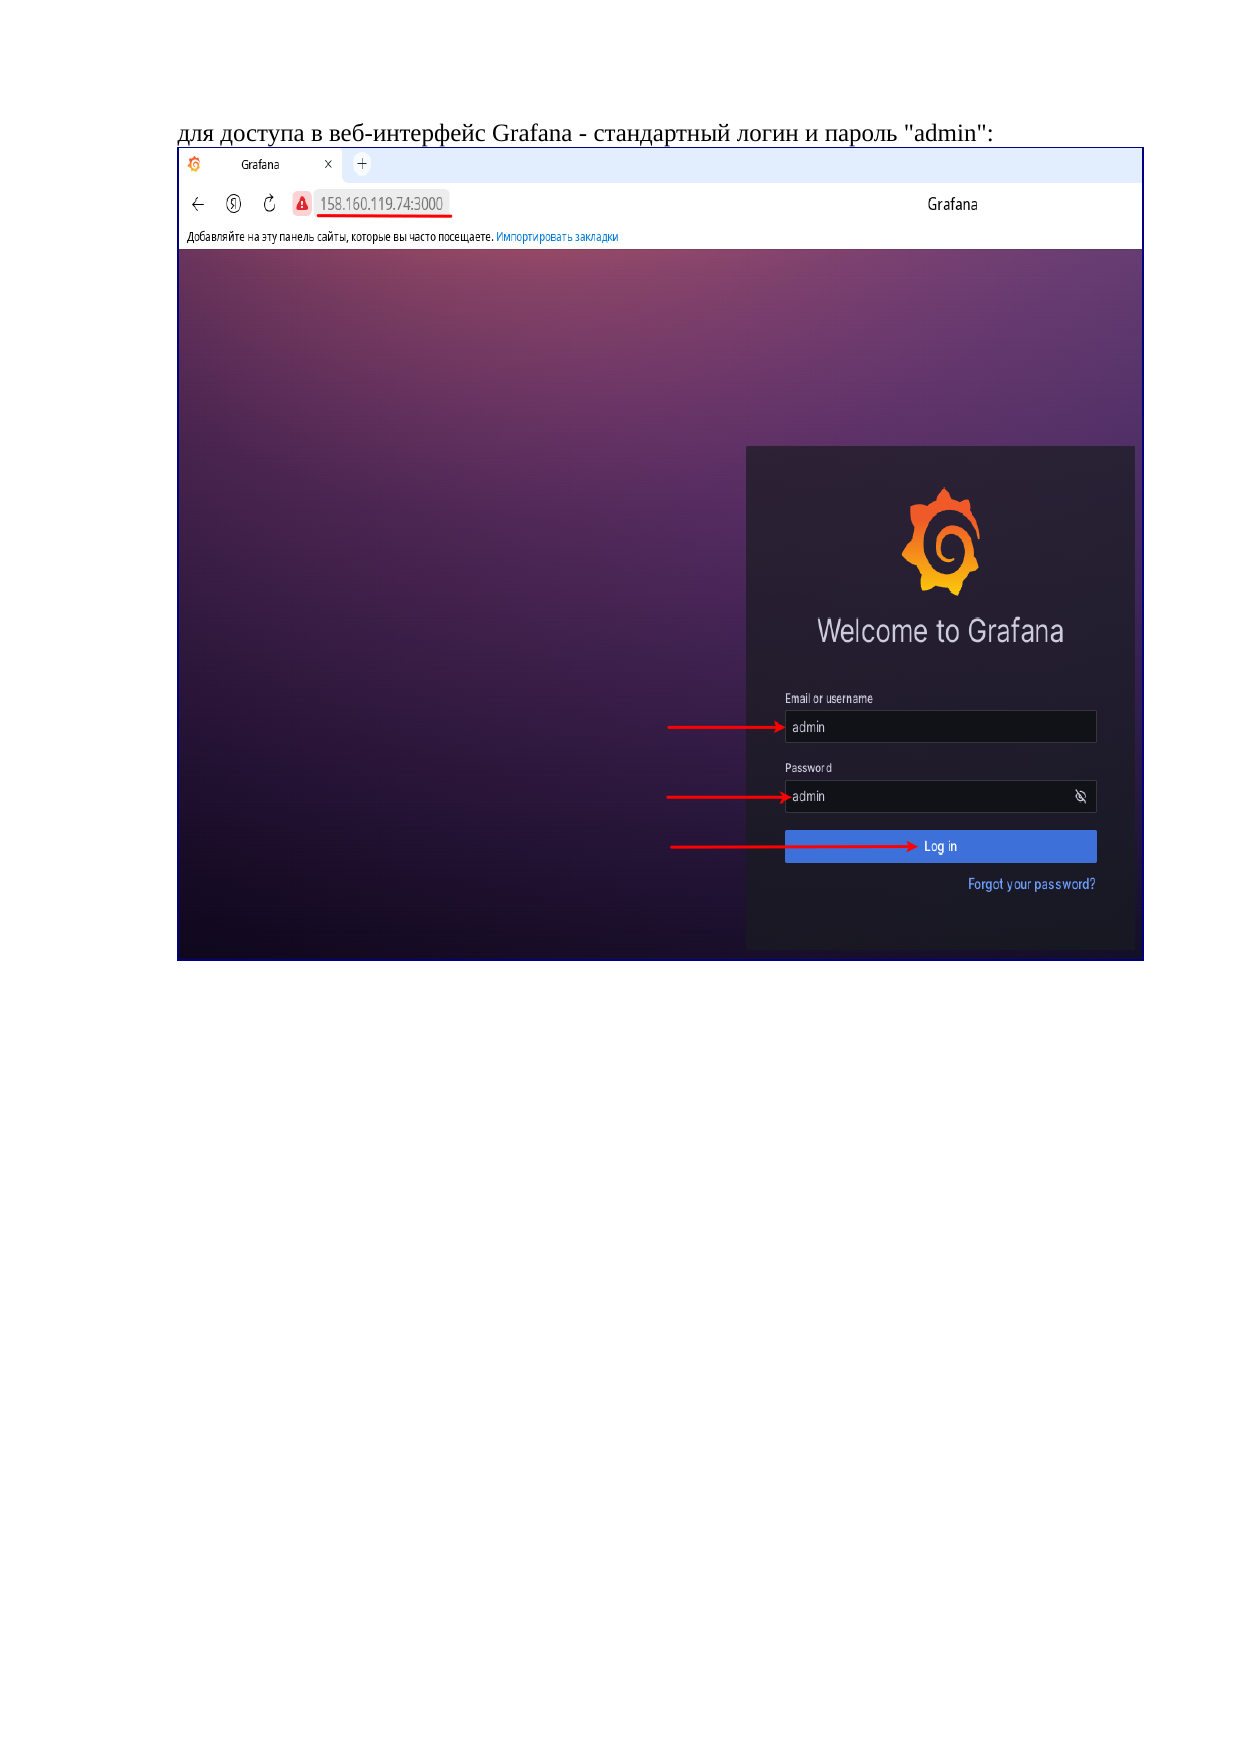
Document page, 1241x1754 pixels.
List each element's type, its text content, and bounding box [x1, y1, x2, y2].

picture [179, 148, 1142, 959]
text [177, 961, 1063, 966]
text для доступа в веб-интерфейс Grafana - стандартный логин и пароль "admin": [177, 118, 1063, 147]
